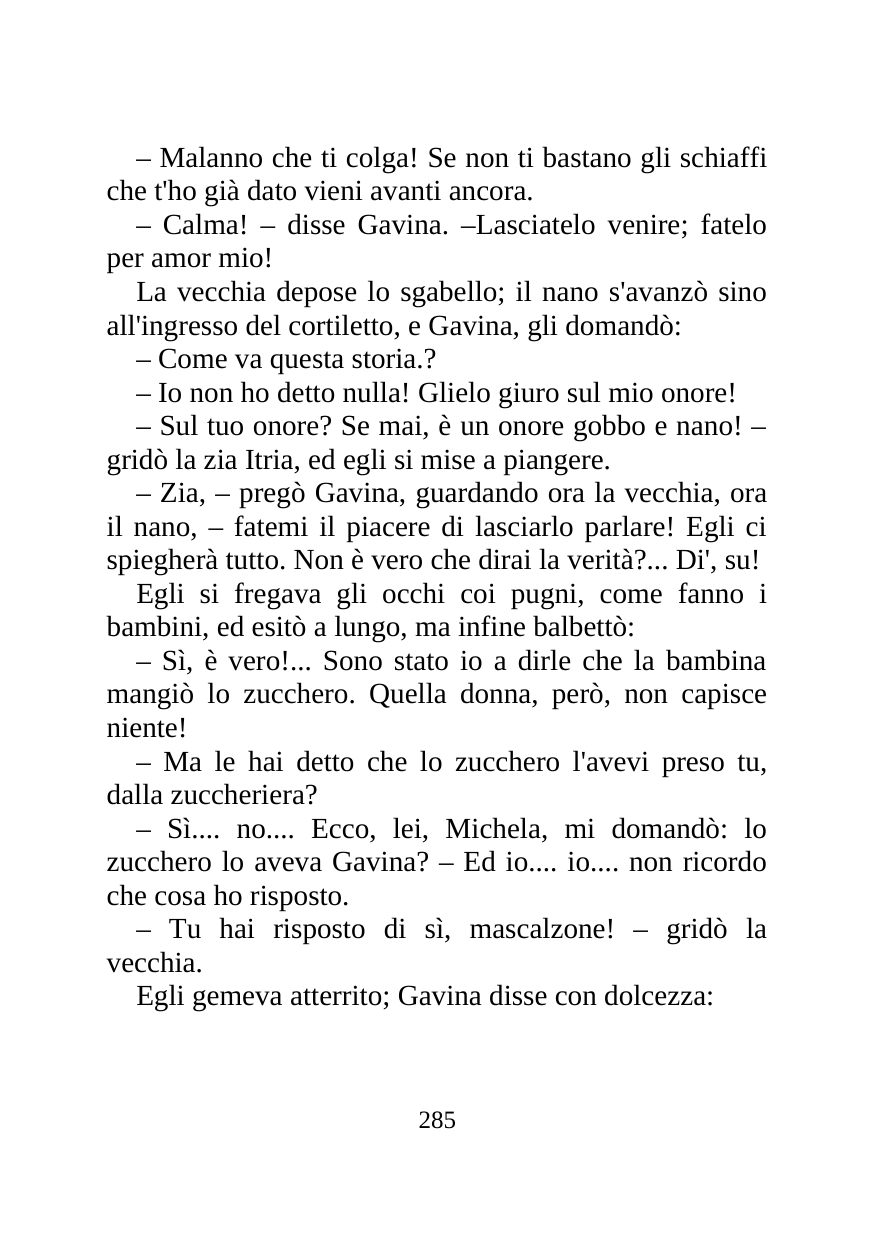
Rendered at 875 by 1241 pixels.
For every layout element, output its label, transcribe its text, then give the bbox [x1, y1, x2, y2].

text – Zia, – pregò Gavina, guardando ora la vecchia, ora il nano, – fatemi il piacere di lasciarlo parlare! Egli ci spiegherà tutto. Non è vero che dirai la verità?... Di', su! [106, 475, 768, 576]
text – Ma le hai detto che lo zucchero l'avevi preso tu, dalla zuccheriera? [106, 744, 768, 811]
text Egli gemeva atterrito; Gavina disse con dolcezza: [106, 978, 768, 1012]
text – Come va questa storia.? [106, 341, 768, 375]
text Egli si fregava gli occhi coi pugni, come fanno i bambini, ed esitò a lungo, ma infine balbettò: [106, 576, 768, 643]
text – Tu hai risposto di sì, mascalzone! – gridò la vecchia. [106, 911, 768, 978]
text – Malanno che ti colga! Se non ti bastano gli schiaffi che t'ho già dato vieni avanti ancora. [106, 140, 768, 207]
text – Sul tuo onore? Se mai, è un onore gobbo e nano! – gridò la zia Itria, ed egli si mise a piangere. [106, 408, 768, 475]
text – Io non ho detto nulla! Glielo giuro sul mio onore! [106, 375, 768, 408]
text – Sì, è vero!... Sono stato io a dirle che la bambina mangiò lo zucchero. Quella donna, però, non capisce niente! [106, 643, 768, 744]
text – Calma! – disse Gavina. –Lasciatelo venire; fatelo per amor mio! [106, 207, 768, 274]
text – Sì.... no.... Ecco, lei, Michela, mi domandò: lo zucchero lo aveva Gavina? – Ed io.... io.... non ricordo che cosa ho risposto. [106, 811, 768, 911]
text La vecchia depose lo sgabello; il nano s'avanzò sino all'ingresso del cortiletto, e Gavina, gli domandò: [106, 274, 768, 341]
